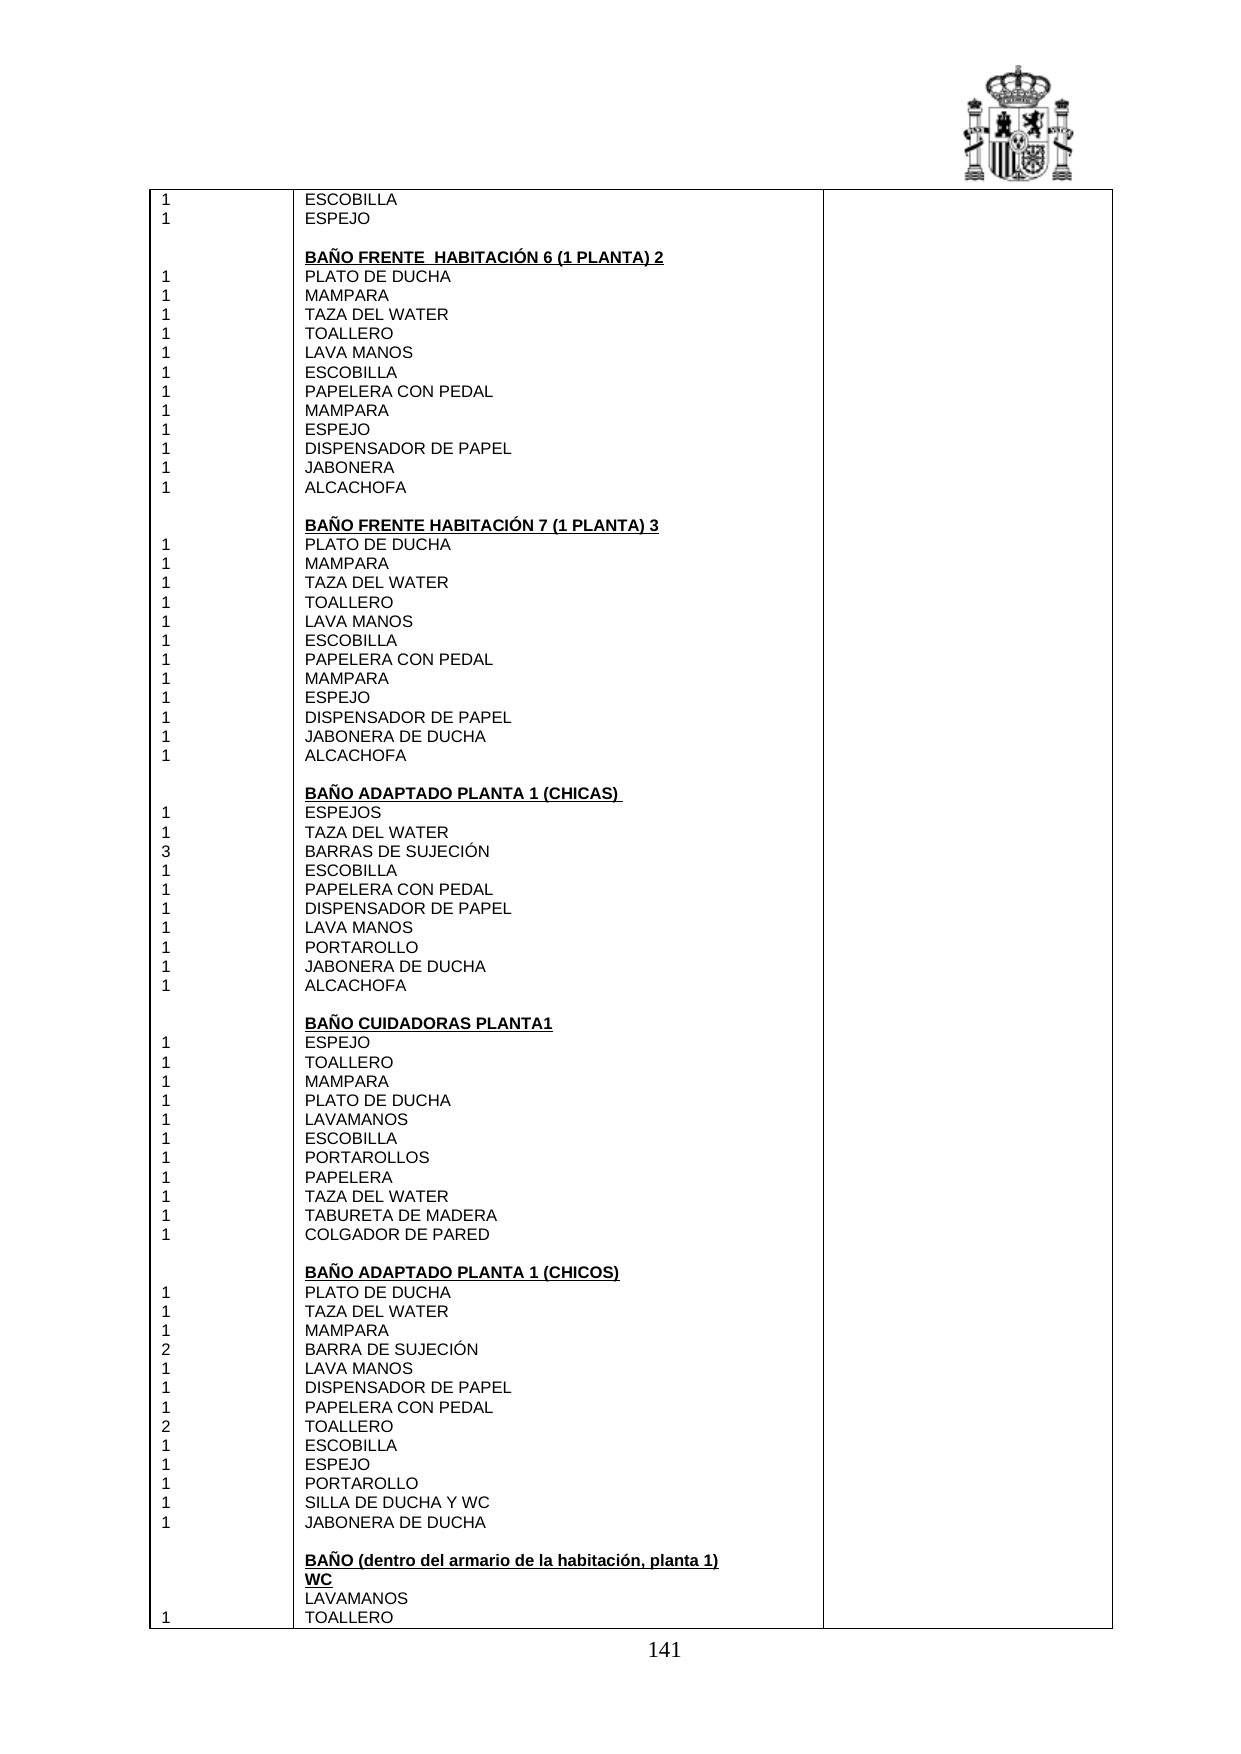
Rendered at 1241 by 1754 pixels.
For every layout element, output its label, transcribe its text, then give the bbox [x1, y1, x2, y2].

table_cell [824, 190, 1112, 1627]
table_cell ESCOBILLA ESPEJO BAÑO FRENTE HABITACIÓN 6 (1 PLANTA) 2 PLATO DE DUCHA MAMPARA TAZA DEL WATER TOALLERO LAVA MANOS ESCOBILLA PAPELERA CON PEDAL MAMPARA ESPEJO DISPENSADOR DE PAPEL JABONERA ALCACHOFA BAÑO FRENTE HABITACIÓN 7 (1 PLANTA) 3 PLATO DE DUCHA MAMPARA TAZA DEL WATER TOALLERO LAVA MANOS ESCOBILLA PAPELERA CON PEDAL MAMPARA ESPEJO DISPENSADOR DE PAPEL JABONERA DE DUCHA ALCACHOFA BAÑO ADAPTADO PLANTA 1 (CHICAS) ESPEJOS TAZA DEL WATER BARRAS DE SUJECIÓN ESCOBILLA PAPELERA CON PEDAL DISPENSADOR DE PAPEL LAVA MANOS PORTAROLLO JABONERA DE DUCHA ALCACHOFA BAÑO CUIDADORAS PLANTA1 ESPEJO TOALLERO MAMPARA PLATO DE DUCHA LAVAMANOS ESCOBILLA PORTAROLLOS PAPELERA TAZA DEL WATER TABURETA DE MADERA COLGADOR DE PARED BAÑO ADAPTADO PLANTA 1 (CHICOS) PLATO DE DUCHA TAZA DEL WATER MAMPARA BARRA DE SUJECIÓN LAVA MANOS DISPENSADOR DE PAPEL PAPELERA CON PEDAL TOALLERO ESCOBILLA ESPEJO PORTAROLLO SILLA DE DUCHA Y WC JABONERA DE DUCHA BAÑO (dentro del armario de la habitación, planta 1) WC LAVAMANOS TOALLERO [294, 190, 823, 1627]
table_cell 1 1 1 1 1 1 1 1 1 1 1 1 1 1 1 1 1 1 1 1 1 1 1 1 1 1 1 1 3 1 1 1 1 1 1 1 1 1 1 1 1 1 1 1 1 1 1 1 1 1 2 1 1 1 2 1 1 1 1 1 1 [151, 190, 293, 1627]
